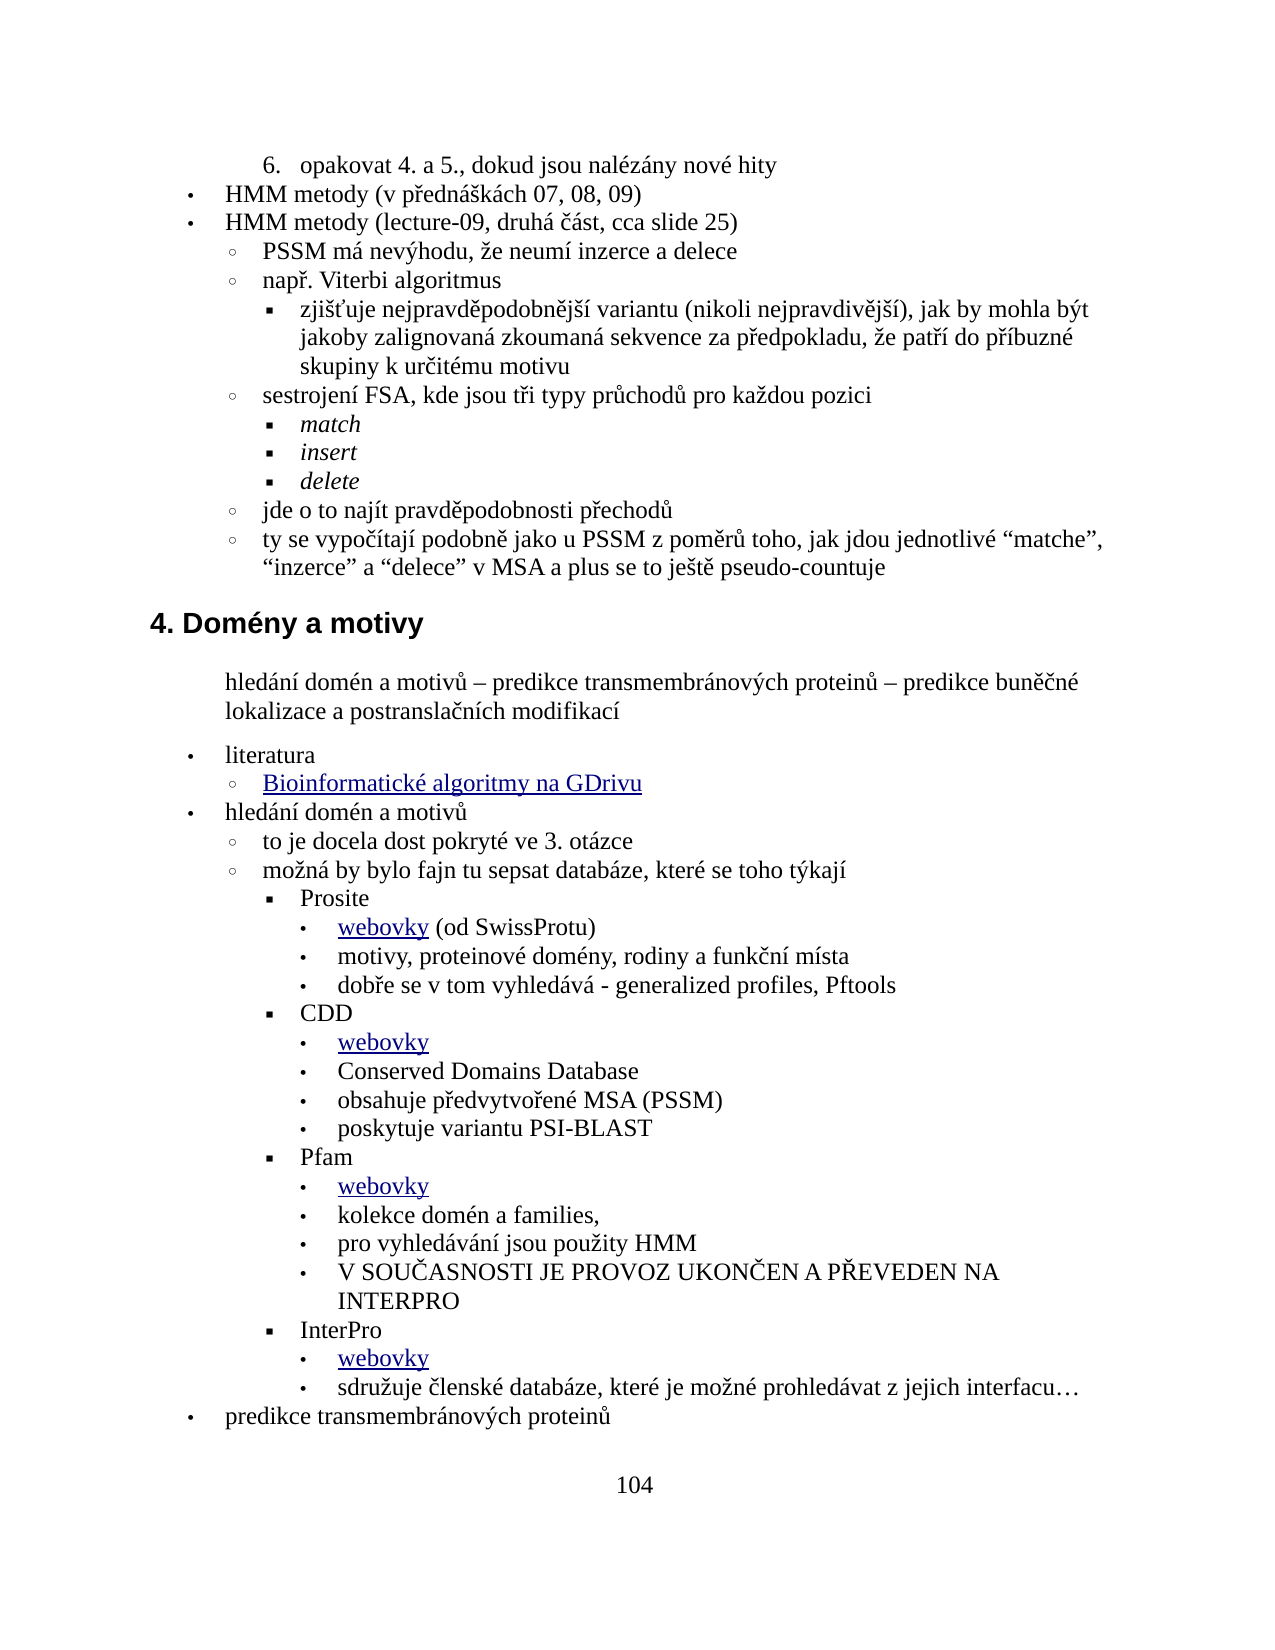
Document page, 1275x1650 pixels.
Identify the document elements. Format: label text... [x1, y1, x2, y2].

list opakovat 4. a 5., dokud jsou nalézány nové hity [262, 150, 1125, 179]
list jde o to najít pravděpodobnosti přechodů [225, 495, 1125, 524]
list poskytuje variantu PSI-BLAST [300, 1113, 1125, 1142]
list ty se vypočítají podobně jako u PSSM z poměrů toho, jak jdou jednotlivé “matche”, “inzerce” a “delece” v MSA a plus se to ještě pseudo-countuje [225, 524, 1125, 581]
subtitle 4. Domény a motivy [150, 606, 1125, 640]
list InterPro [262, 1315, 1125, 1343]
list dobře se v tom vyhledává - generalized profiles, Pftools [300, 970, 1125, 998]
list literatura [187, 740, 1125, 768]
list CDD [262, 998, 1125, 1027]
list to je docela dost pokryté ve 3. otázce [225, 826, 1125, 855]
list Conserved Domains Database [300, 1056, 1125, 1085]
list predikce transmembránových proteinů [187, 1401, 1125, 1430]
list motivy, proteinové domény, rodiny a funkční místa [300, 941, 1125, 970]
list sestrojení FSA, kde jsou tři typy průchodů pro každou pozici [225, 380, 1125, 409]
list kolekce domén a families, [300, 1200, 1125, 1228]
list možná by bylo fajn tu sepsat databáze, které se toho týkají [225, 855, 1125, 883]
list Pfam [262, 1142, 1125, 1171]
list např. Viterbi algoritmus [225, 265, 1125, 294]
list sdružuje členské databáze, které je možné prohledávat z jejich interfacu… [300, 1372, 1125, 1401]
list webovky (od SwissProtu) [300, 912, 1125, 941]
list V SOUČASNOSTI JE PROVOZ UKONČEN A PŘEVEDEN NA INTERPRO [300, 1257, 1125, 1315]
list insert [262, 437, 1125, 466]
list hledání domén a motivů [187, 797, 1125, 826]
list Bioinformatické algoritmy na GDrivu [225, 768, 1125, 797]
list HMM metody (lecture-09, druhá část, cca slide 25) [187, 207, 1125, 236]
list PSSM má nevýhodu, že neumí inzerce a delece [225, 236, 1125, 265]
list match [262, 409, 1125, 437]
list zjišťuje nejpravděpodobnější variantu (nikoli nejpravdivější), jak by mohla být jakoby zalignovaná zkoumaná sekvence za předpokladu, že patří do příbuzné skupiny k určitému motivu [262, 294, 1125, 380]
list obsahuje předvytvořené MSA (PSSM) [300, 1085, 1125, 1113]
list webovky [300, 1171, 1125, 1200]
list pro vyhledávání jsou použity HMM [300, 1228, 1125, 1257]
text hledání domén a motivů – predikce transmembránových proteinů – predikce buněčné lokalizace a postranslačních modifikací [225, 667, 1125, 725]
list Prosite [262, 883, 1125, 912]
list delete [262, 466, 1125, 495]
list webovky [300, 1343, 1125, 1372]
list HMM metody (v přednáškách 07, 08, 09) [187, 179, 1125, 207]
list webovky [300, 1027, 1125, 1056]
